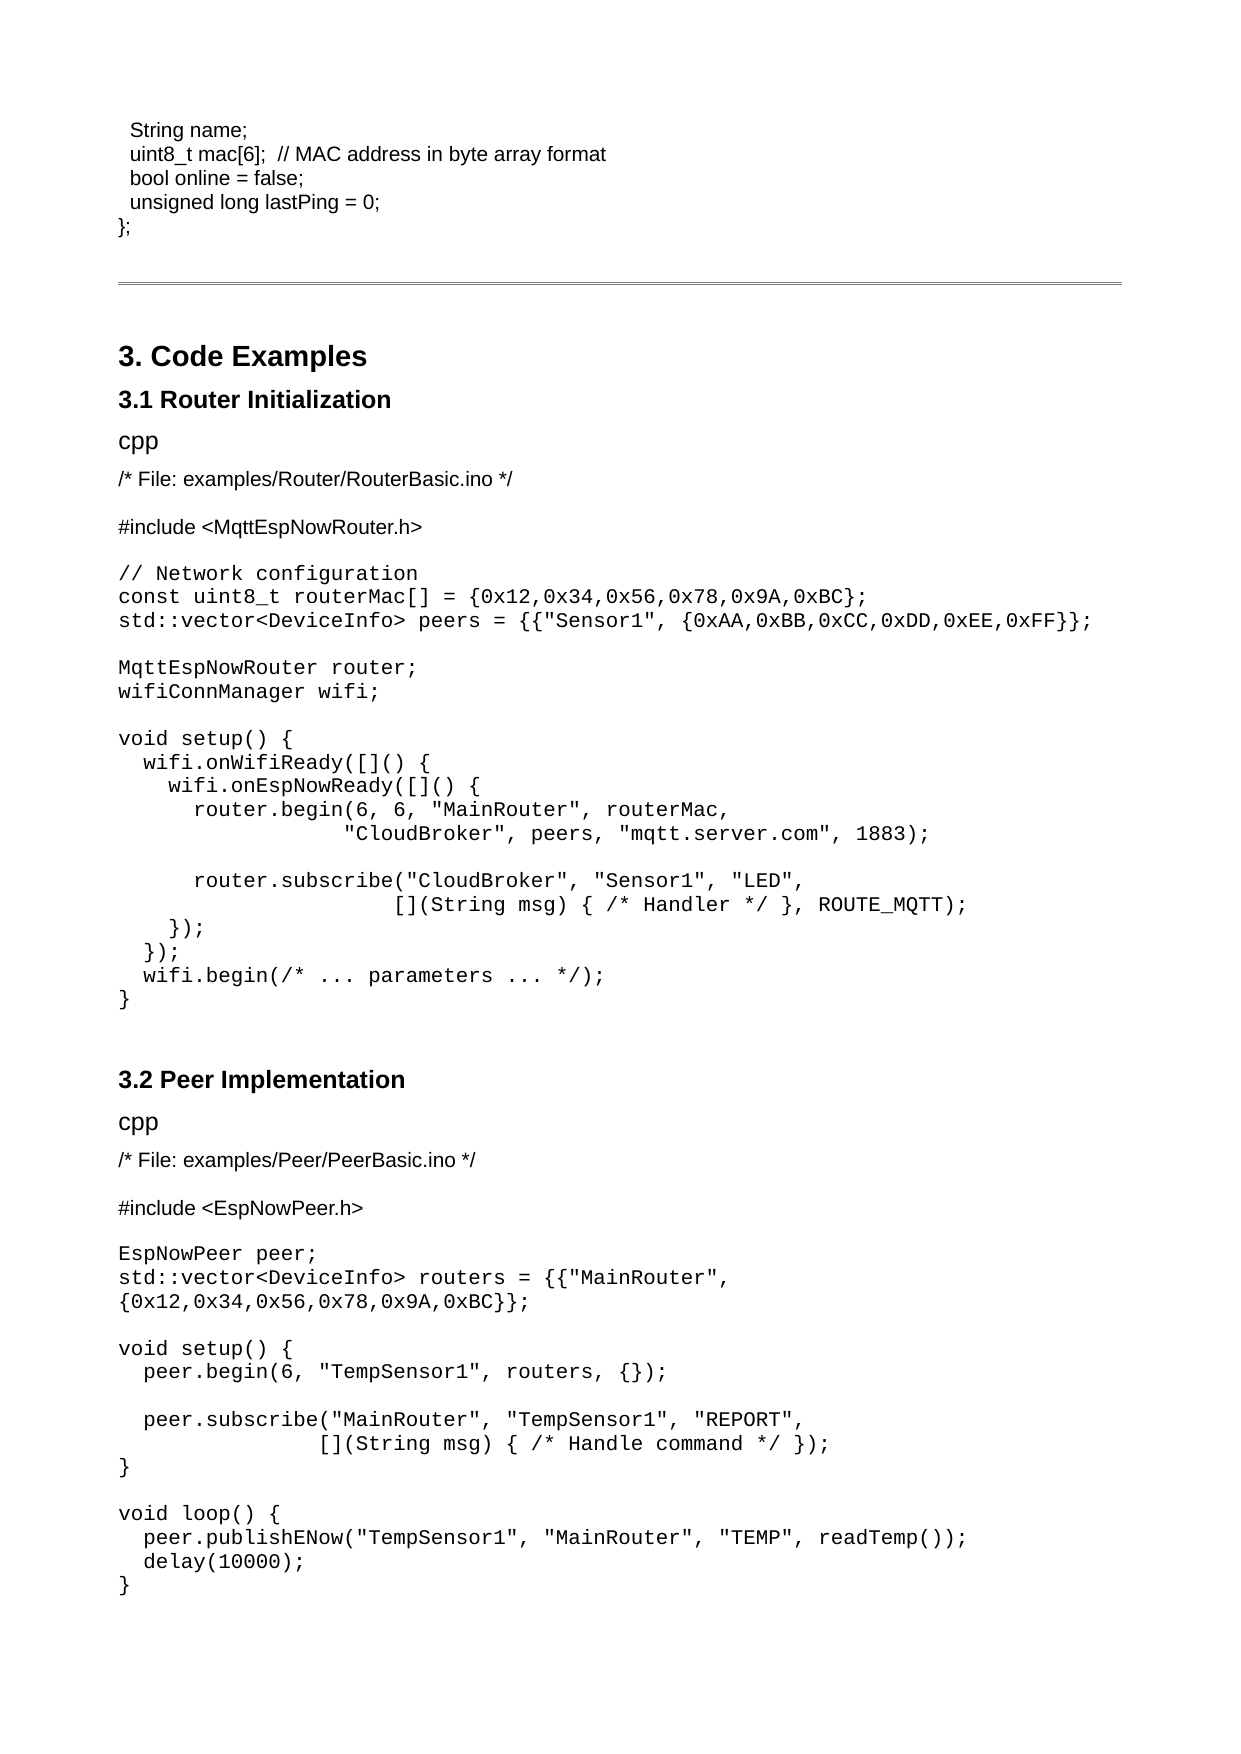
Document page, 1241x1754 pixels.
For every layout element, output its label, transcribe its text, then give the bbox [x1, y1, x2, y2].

text 3.1 Router Initialization [118, 384, 1122, 413]
text }); [118, 941, 1122, 964]
text /* File: examples/Router/RouterBasic.ino */ [118, 467, 1122, 491]
text wifiConnManager wifi; [118, 681, 1122, 704]
text void setup() { [118, 728, 1122, 752]
text EspNowPeer peer; [118, 1243, 1122, 1267]
text } [118, 988, 1122, 1012]
text [](String msg) { /* Handle command */ }); [118, 1432, 1122, 1456]
text } [118, 1574, 1122, 1598]
text MqttEspNowRouter router; [118, 657, 1122, 681]
text wifi.onEspNowReady([]() { [118, 775, 1122, 799]
text String name; [118, 118, 1122, 142]
text // Network configuration [118, 563, 1122, 586]
text std::vector<DeviceInfo> routers = {{"MainRouter", {0x12,0x34,0x56,0x78,0x9A,0xBC}}; [118, 1267, 1122, 1314]
text #include <MqttEspNowRouter.h> [118, 515, 1122, 539]
text router.begin(6, 6, "MainRouter", routerMac, [118, 799, 1122, 823]
text 3.2 Peer Implementation [118, 1065, 1122, 1094]
text delay(10000); [118, 1551, 1122, 1574]
text }); [118, 917, 1122, 941]
text /* File: examples/Peer/PeerBasic.ino */ [118, 1148, 1122, 1172]
text peer.subscribe("MainRouter", "TempSensor1", "REPORT", [118, 1409, 1122, 1432]
text bool online = false; [118, 166, 1122, 190]
text "CloudBroker", peers, "mqtt.server.com", 1883); [118, 823, 1122, 846]
text cpp [118, 426, 1122, 454]
text const uint8_t routerMac[] = {0x12,0x34,0x56,0x78,0x9A,0xBC}; [118, 586, 1122, 610]
text peer.begin(6, "TempSensor1", routers, {}); [118, 1362, 1122, 1385]
text router.subscribe("CloudBroker", "Sensor1", "LED", [118, 870, 1122, 894]
text cpp [118, 1107, 1122, 1135]
text uint8_t mac[6]; // MAC address in byte array format [118, 142, 1122, 166]
text peer.publishENow("TempSensor1", "MainRouter", "TEMP", readTemp()); [118, 1527, 1122, 1551]
text unsigned long lastPing = 0; [118, 190, 1122, 214]
text void setup() { [118, 1338, 1122, 1362]
text wifi.begin(/* ... parameters ... */); [118, 964, 1122, 988]
text }; [118, 214, 1122, 238]
text [](String msg) { /* Handler */ }, ROUTE_MQTT); [118, 894, 1122, 917]
text void loop() { [118, 1503, 1122, 1527]
text std::vector<DeviceInfo> peers = {{"Sensor1", {0xAA,0xBB,0xCC,0xDD,0xEE,0xFF}}; [118, 610, 1122, 633]
text wifi.onWifiReady([]() { [118, 752, 1122, 775]
text } [118, 1456, 1122, 1480]
subtitle 3. Code Examples [118, 338, 1122, 372]
text #include <EspNowPeer.h> [118, 1196, 1122, 1220]
